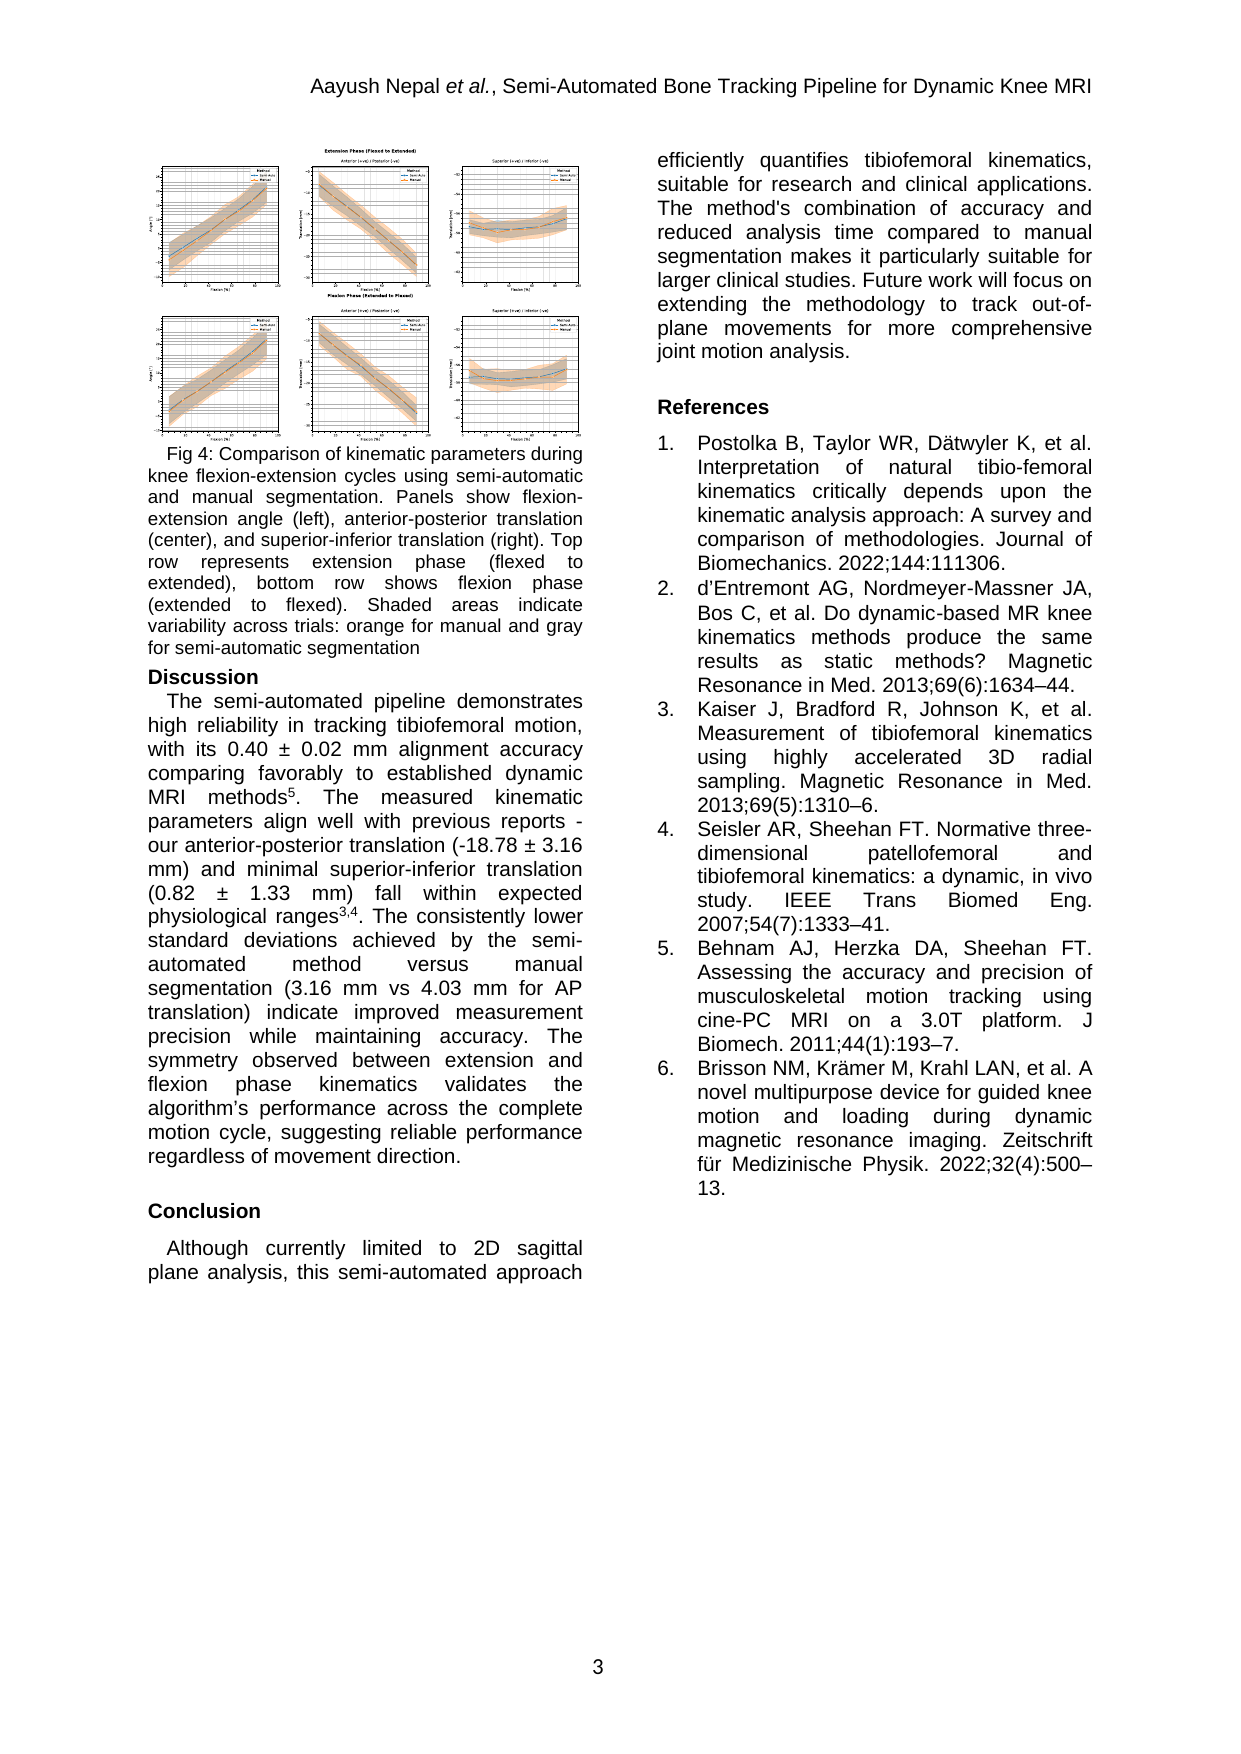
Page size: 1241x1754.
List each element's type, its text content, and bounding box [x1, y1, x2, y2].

text The semi-automated pipeline demonstrates high reliability in tracking tibiofemoral motion, with its 0.40 ± 0.02 mm alignment accuracy comparing favorably to established dynamic MRI methods5. The measured kinematic parameters align well with previous reports - our anterior-posterior translation (-18.78 ± 3.16 mm) and minimal superior-inferior translation (0.82 ± 1.33 mm) fall within expected physiological ranges3,4. The consistently lower standard deviations achieved by the semi-automated method versus manual segmentation (3.16 mm vs 4.03 mm for AP translation) indicate improved measurement precision while maintaining accuracy. The symmetry observed between extension and flexion phase kinematics validates the algorithm’s performance across the complete motion cycle, suggesting reliable performance regardless of movement direction. [148, 689, 583, 1168]
text 6. Brisson NM, Krämer M, Krahl LAN, et al. A novel multipurpose device for guided knee motion and loading during dynamic magnetic resonance imaging. Zeitschrift für Medizinische Physik. 2022;32(4):500–13. [657, 1056, 1093, 1200]
text 3. Kaiser J, Bradford R, Johnson K, et al. Measurement of tibiofemoral kinematics using highly accelerated 3D radial sampling. Magnetic Resonance in Med. 2013;69(5):1310–6. [657, 697, 1093, 816]
subtitle Conclusion [148, 1199, 583, 1223]
text efficiently quantifies tibiofemoral kinematics, suitable for research and clinical applications. The method's combination of accuracy and reduced analysis time compared to manual segmentation makes it particularly suitable for larger clinical studies. Future work will focus on extending the methodology to track out-of-plane movements for more comprehensive joint motion analysis. [657, 148, 1093, 363]
text 2. d’Entremont AG, Nordmeyer‐Massner JA, Bos C, et al. Do dynamic‐based MR knee kinematics methods produce the same results as static methods? Magnetic Resonance in Med. 2013;69(6):1634–44. [657, 575, 1093, 697]
text Although currently limited to 2D sagittal plane analysis, this semi-automated approach [148, 1236, 583, 1283]
text Fig 4: Comparison of kinematic parameters during knee flexion-extension cycles using semi-automatic and manual segmentation. Panels show flexion-extension angle (left), anterior-posterior translation (center), and superior-inferior translation (right). Top row represents extension phase (flexed to extended), bottom row shows flexion phase (extended to flexed). Shaded areas indicate variability across trials: orange for manual and gray for semi-automatic segmentation [148, 443, 583, 658]
subtitle References [657, 394, 1093, 418]
text 1. Postolka B, Taylor WR, Dätwyler K, et al. Interpretation of natural tibio-femoral kinematics critically depends upon the kinematic analysis approach: A survey and comparison of methodologies. Journal of Biomechanics. 2022;144:111306. [657, 431, 1093, 575]
text 4. Seisler AR, Sheehan FT. Normative three-dimensional patellofemoral and tibiofemoral kinematics: a dynamic, in vivo study. IEEE Trans Biomed Eng. 2007;54(7):1333–41. [657, 816, 1093, 936]
text Discussion [148, 665, 583, 689]
text 5. Behnam AJ, Herzka DA, Sheehan FT. Assessing the accuracy and precision of musculoskeletal motion tracking using cine-PC MRI on a 3.0T platform. J Biomech. 2011;44(1):193–7. [657, 936, 1093, 1056]
